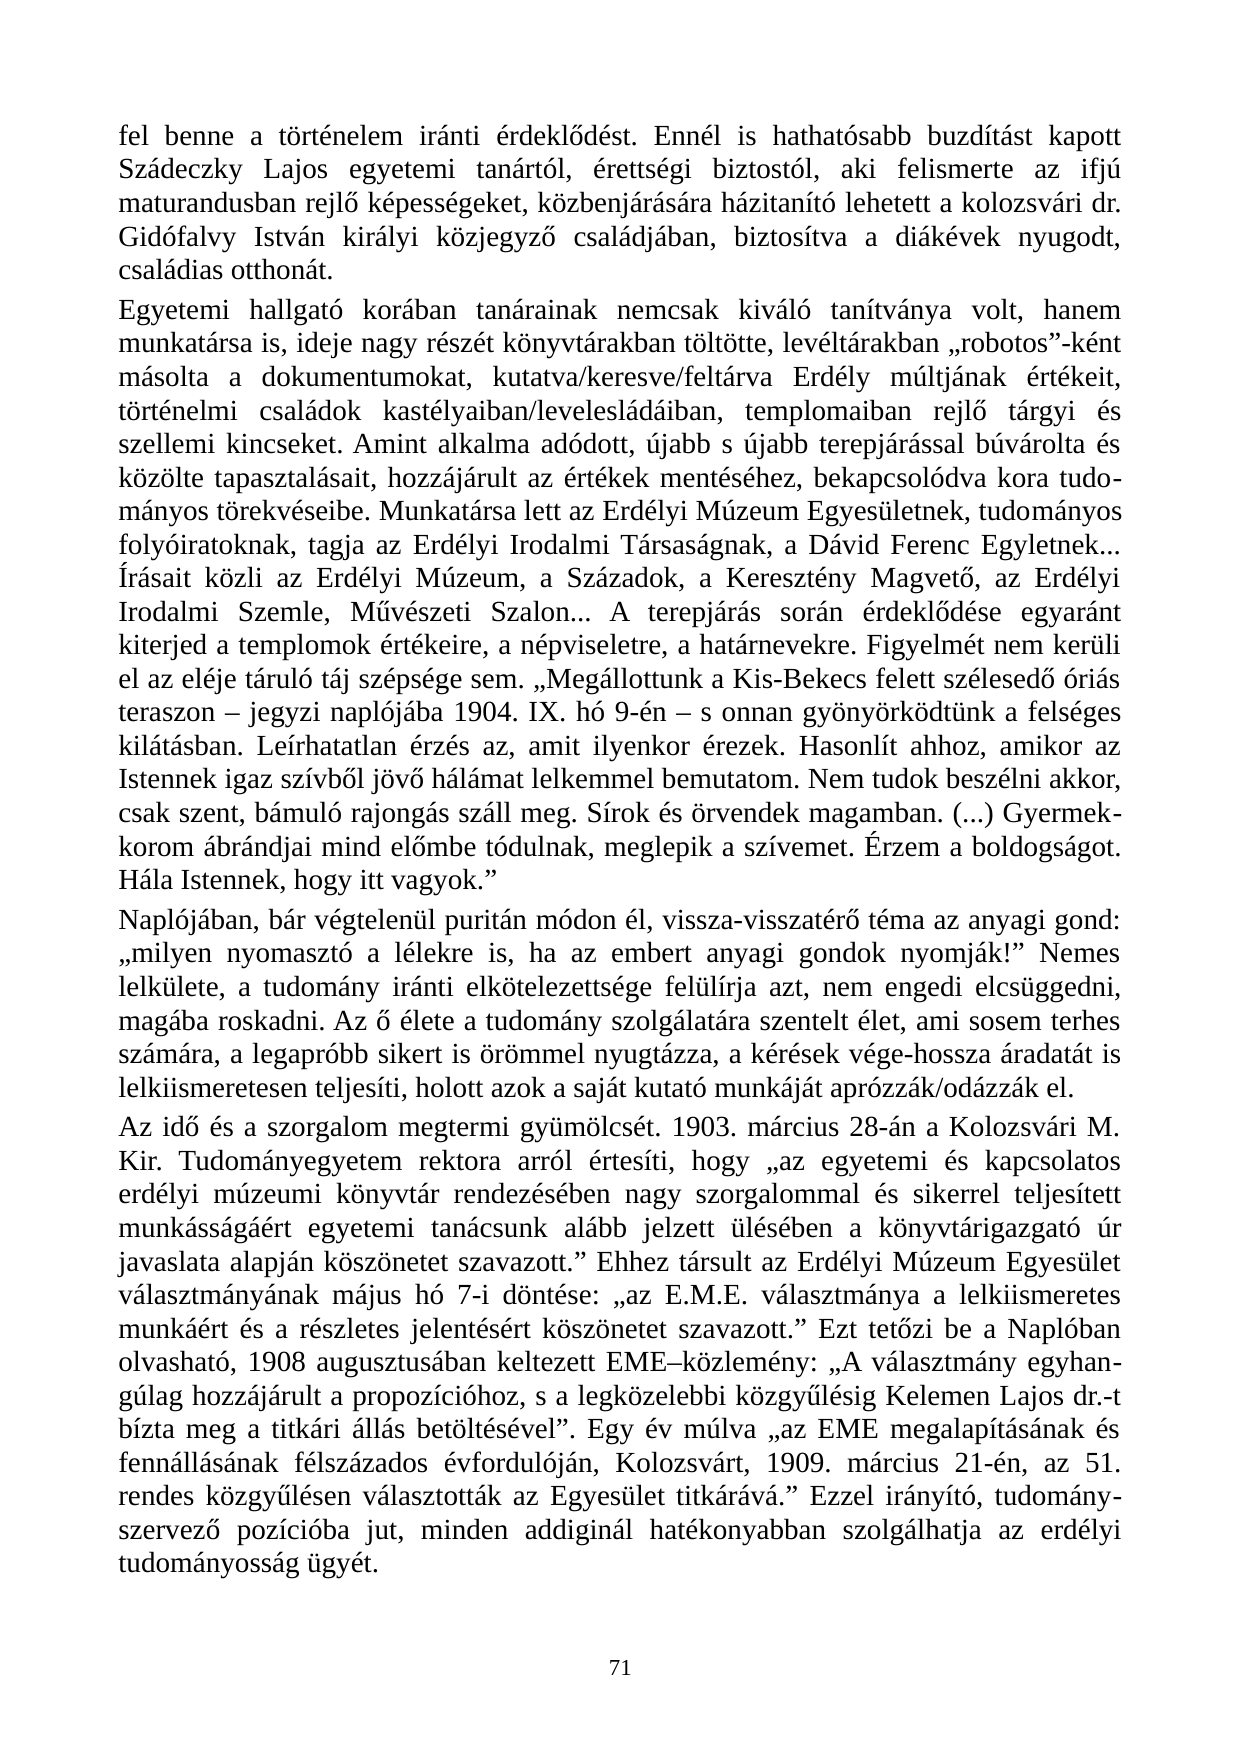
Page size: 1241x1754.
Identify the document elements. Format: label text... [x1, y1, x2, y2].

text Naplójában, bár végtelenül puritán módon él, vissza-visszatérő téma az anyagi gond: „milyen nyomasztó a lélekre is, ha az embert anyagi gondok nyomják!” Nemes lelkülete, a tudomány iránti elkötelezettsége felülírja azt, nem engedi elcsüggedni, magába roskadni. Az ő élete a tudomány szolgálatára szentelt élet, ami sosem terhes számára, a legapróbb sikert is örömmel nyugtázza, a kérések vége-hossza áradatát is lelkiismeretesen teljesíti, holott azok a saját kutató munkáját aprózzák/odázzák el. [118, 902, 1122, 1103]
text fel benne a történelem iránti érdeklődést. Ennél is hathatósabb buzdítást kapott Szádeczky Lajos egyetemi tanártól, érettségi biztostól, aki felismerte az ifjú maturandusban rejlő képességeket, közbenjárására házitanító lehetett a kolozsvári dr. Gidófalvy István királyi közjegyző családjában, biztosítva a diákévek nyugodt, családias otthonát. [118, 118, 1122, 286]
text Egyetemi hallgató korában tanárainak nemcsak kiváló tanítványa volt, hanem munkatársa is, ideje nagy részét könyvtárakban töltötte, levéltárakban „robotos”-ként másolta a dokumentumokat, kutatva/keresve/feltárva Erdély múltjának értékeit, történelmi családok kastélyaiban/levelesládáiban, templomaiban rejlő tárgyi és szellemi kincseket. Amint alkalma adódott, újabb s újabb terepjárással búvárolta és közölte tapasztalásait, hozzájárult az értékek mentéséhez, bekapcsolódva kora tudo­mányos törekvéseibe. Munkatársa lett az Erdélyi Múzeum Egyesületnek, tudo­má­nyos folyóiratoknak, tagja az Erdélyi Irodalmi Társaságnak, a Dávid Ferenc Egyletnek... Írásait közli az Erdélyi Múzeum, a Századok, a Keresztény Magvető, az Erdélyi Irodalmi Szemle, Művészeti Szalon... A terepjárás során érdeklődése egyaránt kiterjed a templomok értékeire, a népviseletre, a határnevekre. Figyelmét nem kerüli el az eléje táruló táj szépsége sem. „Megállottunk a Kis-Bekecs felett szélesedő óriás teraszon – jegyzi naplójába 1904. IX. hó 9-én – s onnan gyönyörködtünk a felséges kilátásban. Leírhatatlan érzés az, amit ilyenkor érezek. Hasonlít ahhoz, amikor az Istennek igaz szívből jövő hálámat lelkemmel bemutatom. Nem tudok beszélni akkor, csak szent, bámuló rajongás száll meg. Sírok és örvendek magamban. (...) Gyermek­korom ábrándjai mind előmbe tódulnak, meglepik a szívemet. Érzem a boldogságot. Hála Istennek, hogy itt vagyok.” [118, 292, 1122, 896]
text Az idő és a szorgalom megtermi gyümölcsét. 1903. március 28-án a Kolozsvári M. Kir. Tudományegyetem rektora arról értesíti, hogy „az egyetemi és kapcsolatos erdélyi múzeumi könyvtár rendezésében nagy szorgalommal és sikerrel teljesített munkásságáért egyetemi tanácsunk alább jelzett ülésében a könyvtárigazgató úr javaslata alapján köszönetet szavazott.” Ehhez társult az Erdélyi Múzeum Egyesület választmányának május hó 7-i döntése: „az E.M.E. választmánya a lelkiismeretes munkáért és a részletes jelentésért köszönetet szavazott.” Ezt tetőzi be a Naplóban olvasható, 1908 augusztusában keltezett EME–közlemény: „A választmány egyhan­gúlag hozzájárult a propozícióhoz, s a legközelebbi közgyűlésig Kelemen Lajos dr.-t bízta meg a titkári állás betöltésével”. Egy év múlva „az EME megalapításának és fennállásának félszázados évfordulóján, Kolozsvárt, 1909. március 21-én, az 51. rendes közgyűlésen választották az Egyesület titkárává.” Ezzel irányító, tudomány­szervező pozícióba jut, minden addiginál hatékonyabban szolgálhatja az erdélyi tudományosság ügyét. [118, 1109, 1122, 1579]
